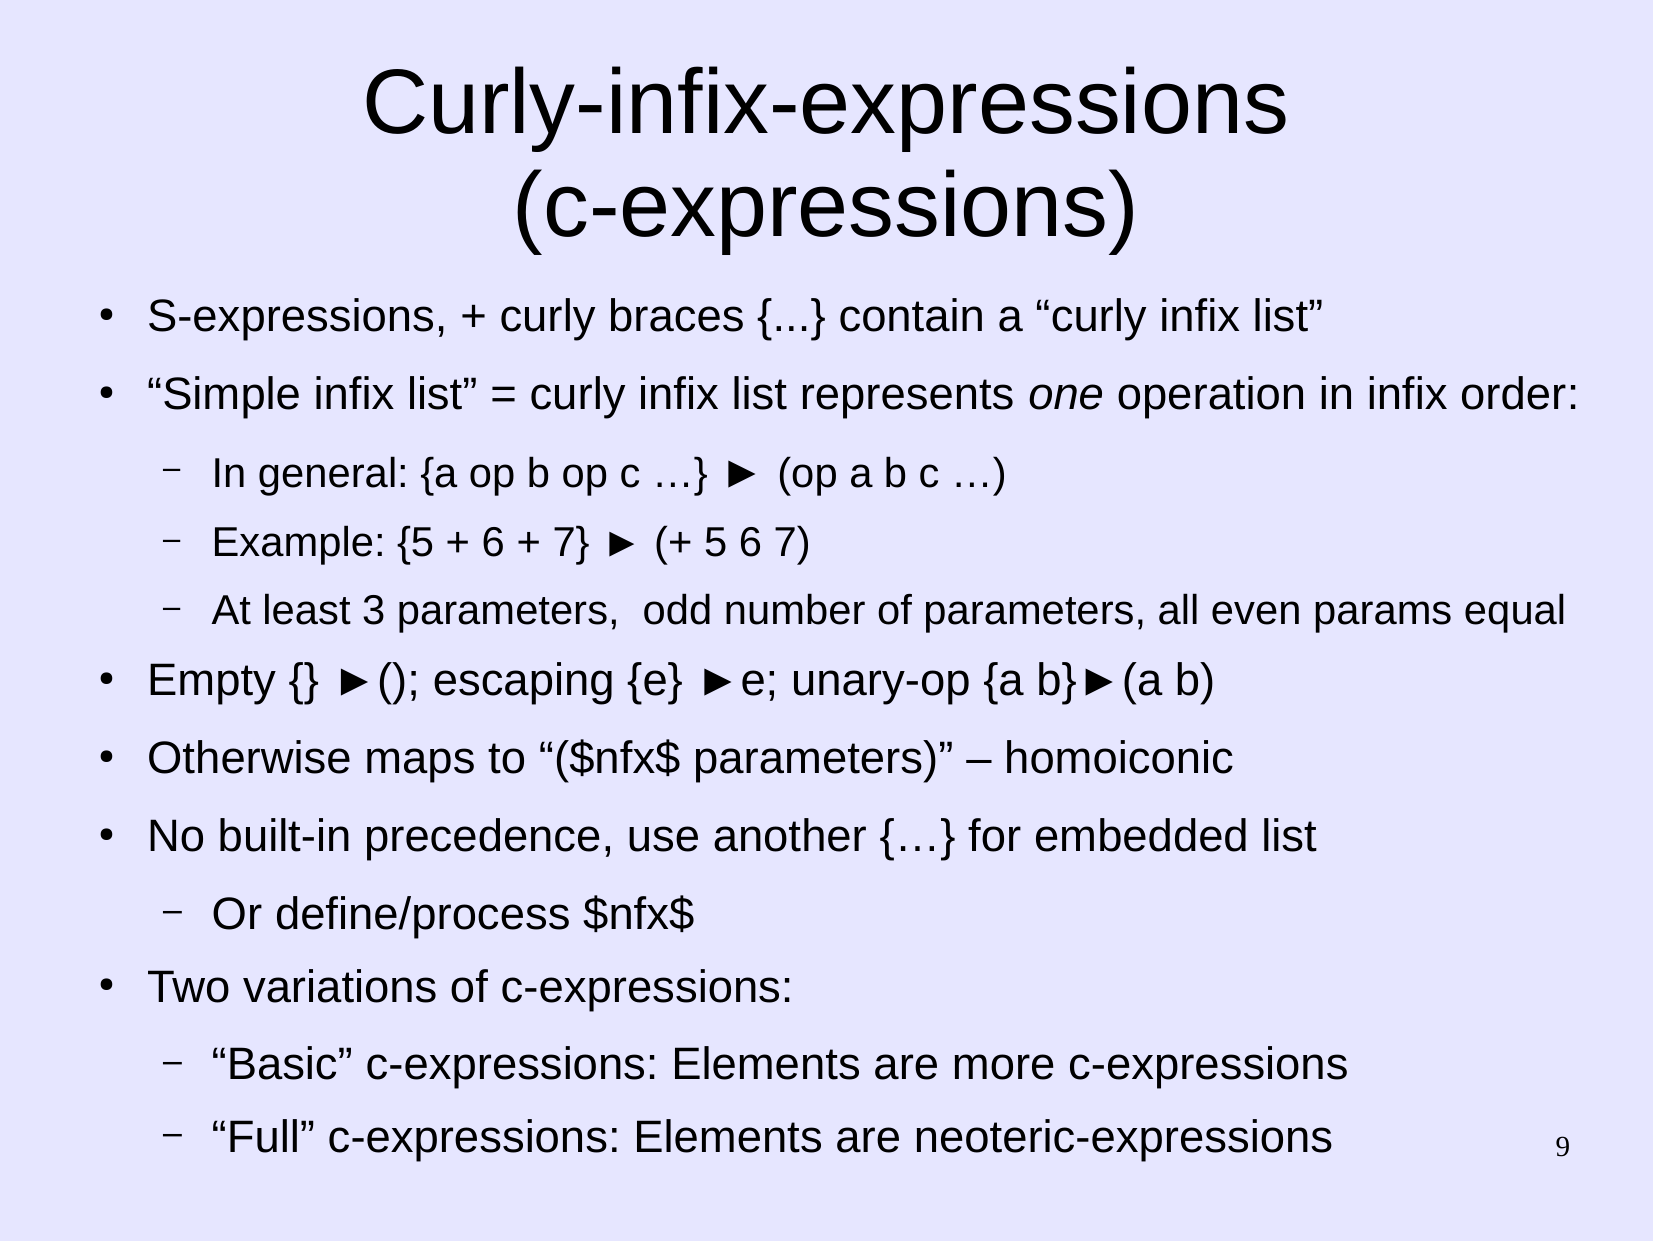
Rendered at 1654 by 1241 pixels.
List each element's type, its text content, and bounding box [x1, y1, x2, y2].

list S-expressions, + curly braces {...} contain a “curly infix list” “Simple infix list” = curly infix list represents one operation in infix order: In general: {a op b op c …} ► (op a b c …) Example: {5 + 6 + 7} ► (+ 5 6 7) At least 3 parameters, odd number of parameters, all even params equal Empty {} ►(); escaping {e} ►e; unary-op {a b}►(a b) Otherwise maps to “($nfx$ parameters)” – homoiconic No built-in precedence, use another {…} for embedded list Or define/process $nfx$ Two variations of c-expressions: “Basic” c-expressions: Elements are more c-expressions “Full” c-expressions: Elements are neoteric-expressions [82, 290, 1591, 1171]
title Curly-infix-expressions (c-expressions) [82, 49, 1571, 257]
